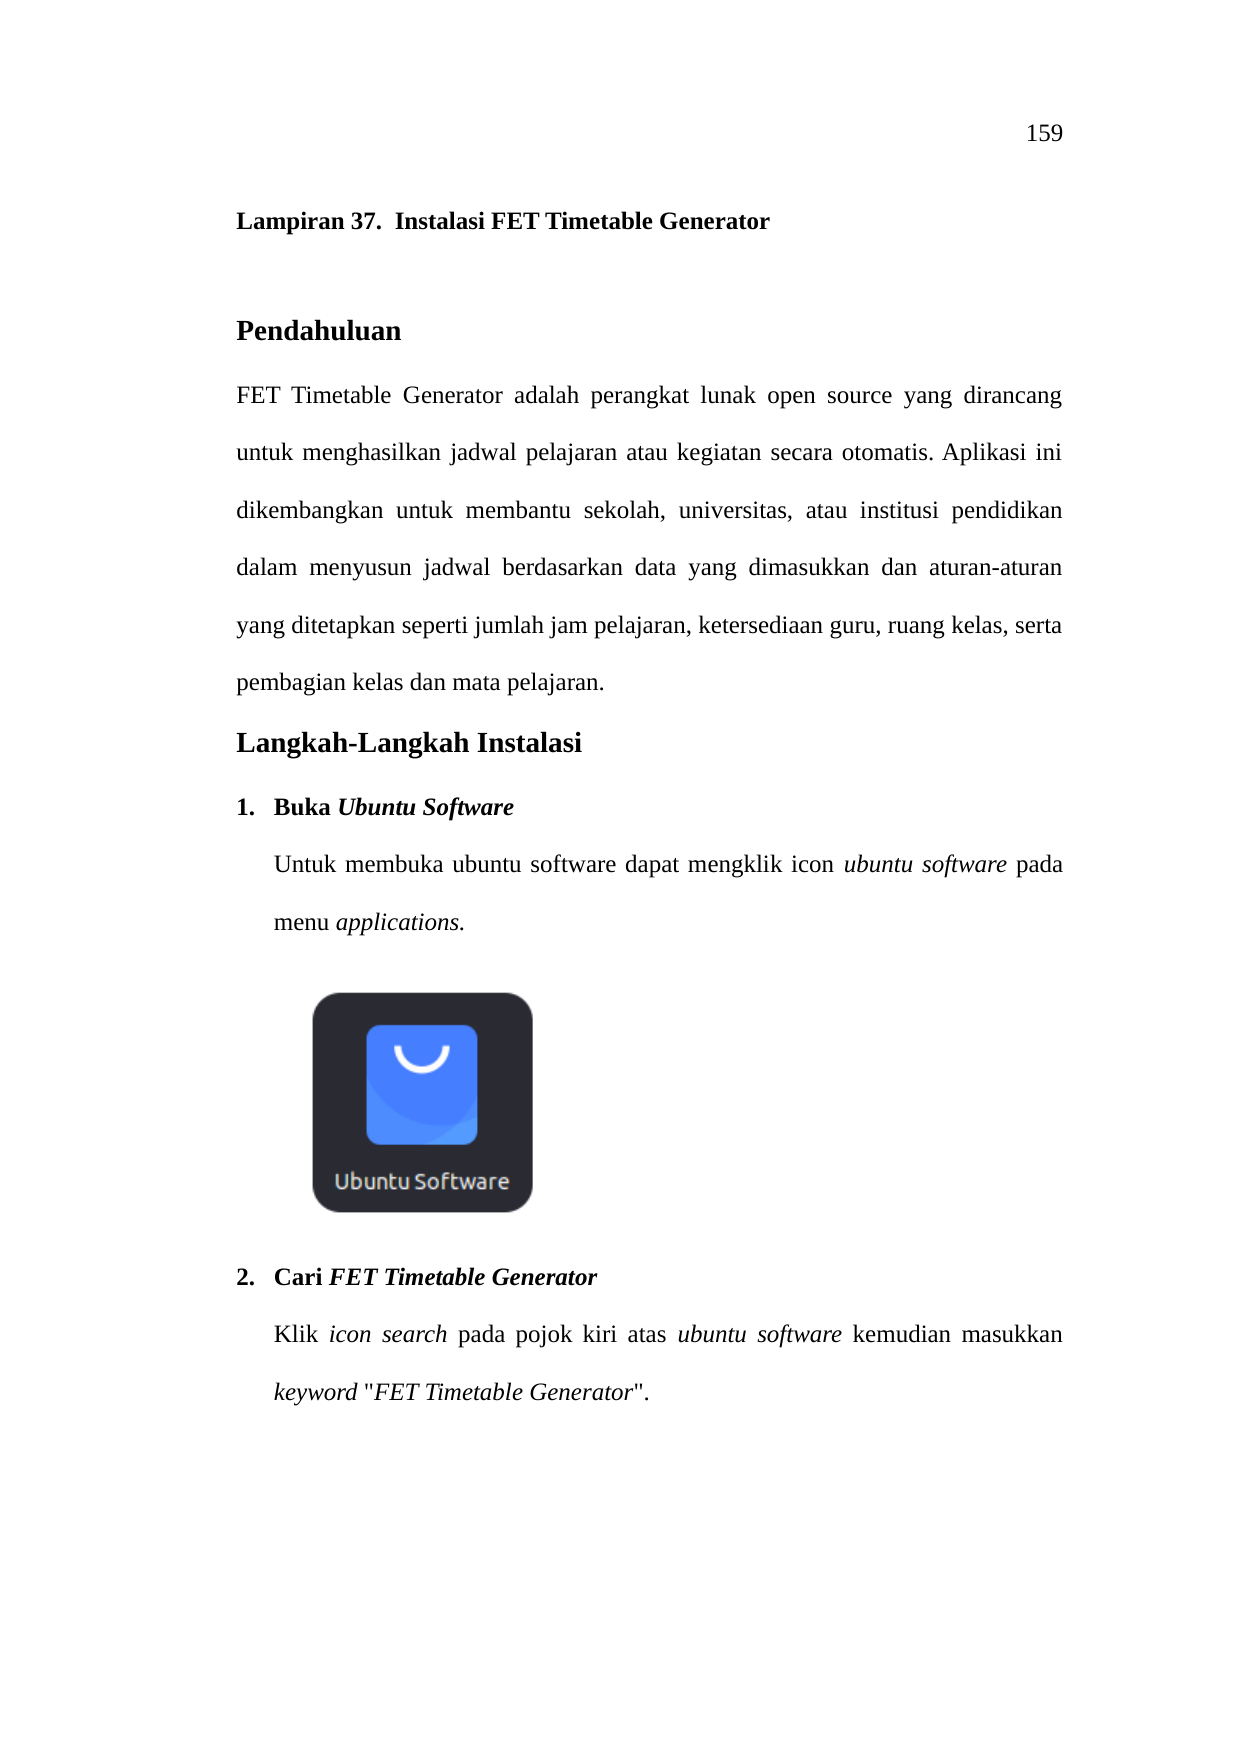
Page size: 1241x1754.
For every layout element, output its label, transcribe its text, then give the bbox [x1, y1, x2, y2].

list Klik icon search pada pojok kiri atas ubuntu software kemudian masukkan keyword "FET Timetable Generator". [236, 1319, 1063, 1406]
picture [276, 967, 573, 1231]
text FET Timetable Generator adalah perangkat lunak open source yang dirancang untuk menghasilkan jadwal pelajaran atau kegiatan secara otomatis. Aplikasi ini dikembangkan untuk membantu sekolah, universitas, atau institusi pendidikan dalam menyusun jadwal berdasarkan data yang dimasukkan dan aturan-aturan yang ditetapkan seperti jumlah jam pelajaran, ketersediaan guru, ruang kelas, serta pembagian kelas dan mata pelajaran. [236, 380, 1063, 696]
list Cari FET Timetable Generator [236, 1262, 1063, 1291]
text Pendahuluan [236, 313, 1063, 346]
list Buka Ubuntu Software [236, 792, 1063, 821]
list Untuk membuka ubuntu software dapat mengklik icon ubuntu software pada menu applications. [236, 849, 1063, 936]
list Instalasi FET Timetable Generator [236, 206, 1063, 235]
text Langkah-Langkah Instalasi [236, 725, 1063, 758]
